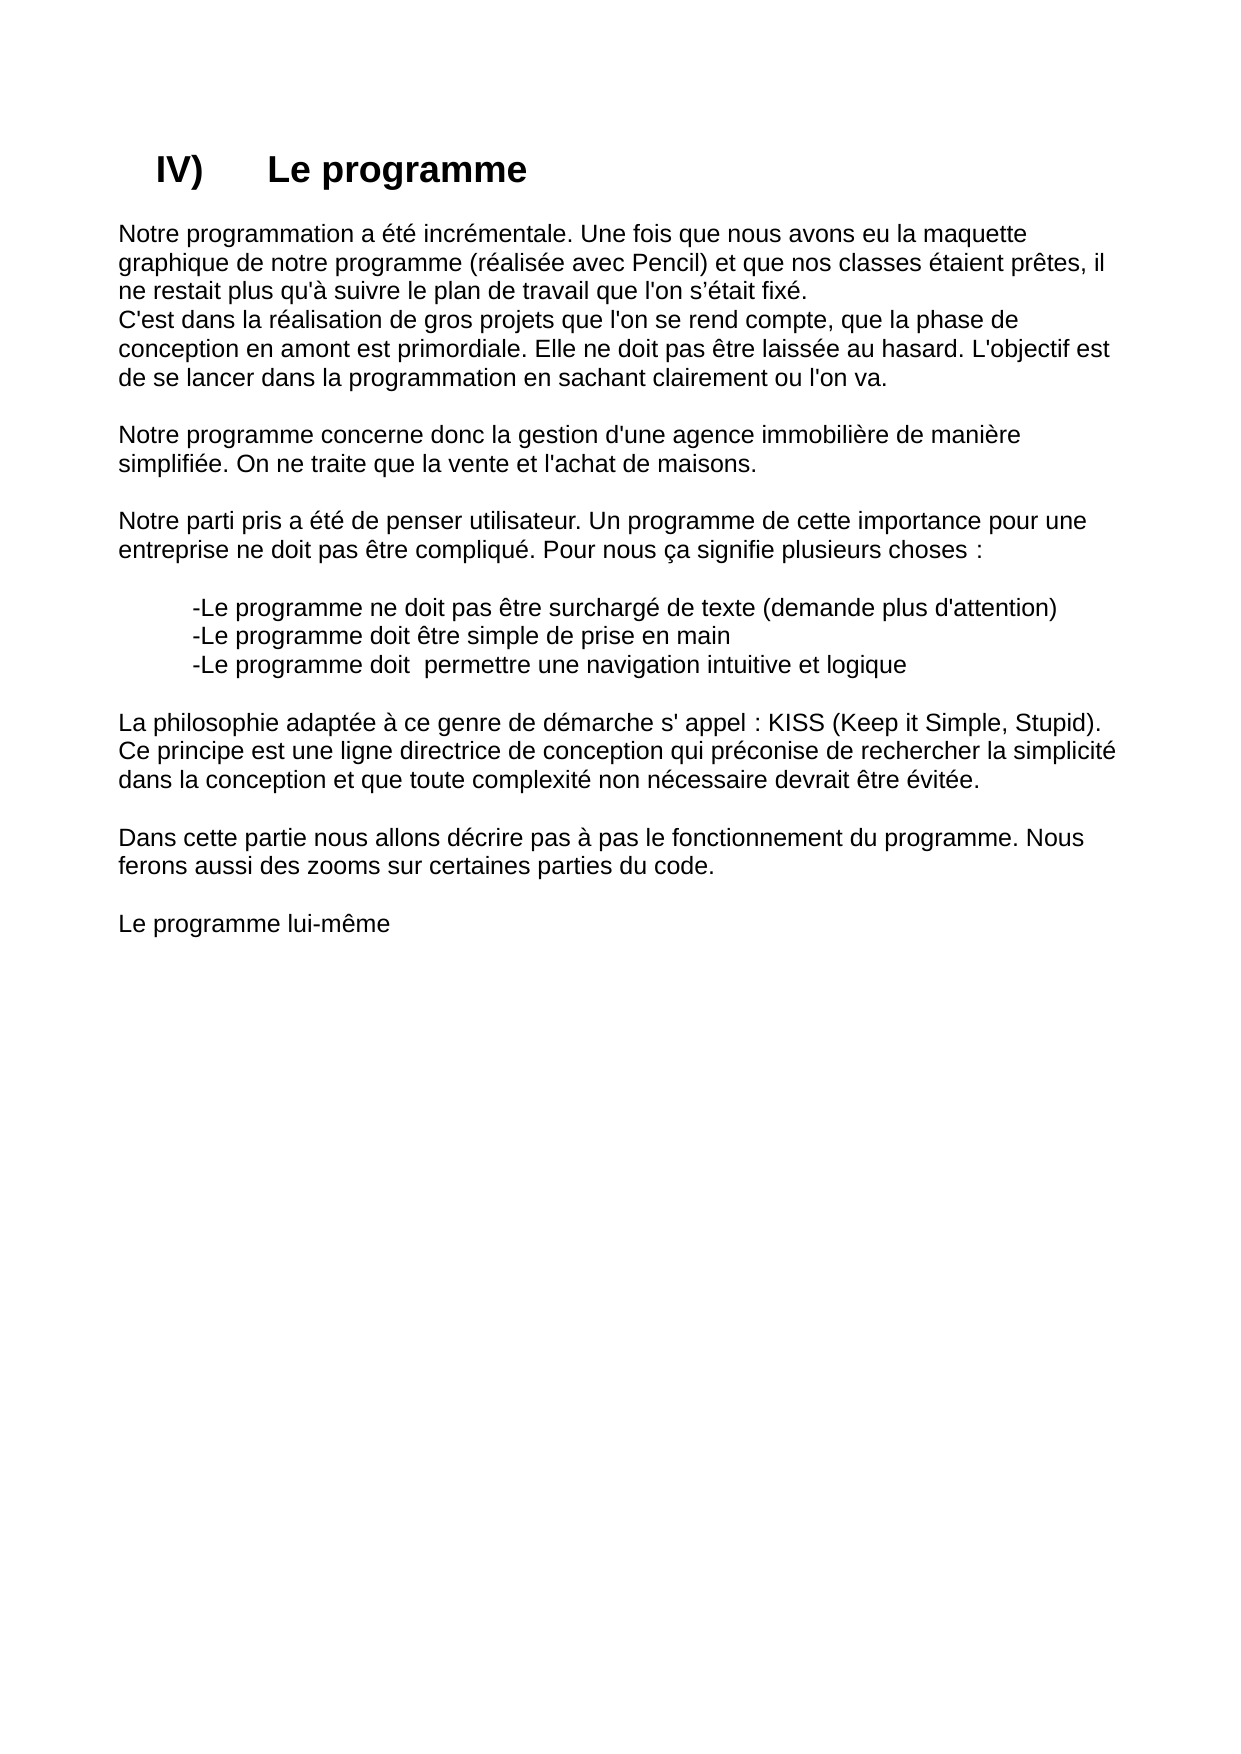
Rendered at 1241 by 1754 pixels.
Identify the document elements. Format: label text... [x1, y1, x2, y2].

text Le programme lui-même [118, 909, 1122, 937]
list Le programme [156, 147, 1122, 190]
text -Le programme ne doit pas être surchargé de texte (demande plus d'attention) [118, 592, 1122, 621]
text Ce principe est une ligne directrice de conception qui préconise de rechercher la simplicité dans la conception et que toute complexité non nécessaire devrait être évitée. [118, 736, 1122, 794]
text La philosophie adaptée à ce genre de démarche s' appel : KISS (Keep it Simple, Stupid). [118, 707, 1122, 736]
text Notre programme concerne donc la gestion d'une agence immobilière de manière simplifiée. On ne traite que la vente et l'achat de maisons. [118, 420, 1122, 477]
text Dans cette partie nous allons décrire pas à pas le fonctionnement du programme. Nous ferons aussi des zooms sur certaines parties du code. [118, 822, 1122, 880]
text C'est dans la réalisation de gros projets que l'on se rend compte, que la phase de conception en amont est primordiale. Elle ne doit pas être laissée au hasard. L'objectif est de se lancer dans la programmation en sachant clairement ou l'on va. [118, 305, 1122, 391]
text -Le programme doit être simple de prise en main [118, 621, 1122, 650]
text -Le programme doit permettre une navigation intuitive et logique [118, 650, 1122, 679]
text Notre parti pris a été de penser utilisateur. Un programme de cette importance pour une entreprise ne doit pas être compliqué. Pour nous ça signifie plusieurs choses : [118, 506, 1122, 564]
text Notre programmation a été incrémentale. Une fois que nous avons eu la maquette graphique de notre programme (réalisée avec Pencil) et que nos classes étaient prêtes, il ne restait plus qu'à suivre le plan de travail que l'on s’était fixé. [118, 219, 1122, 305]
